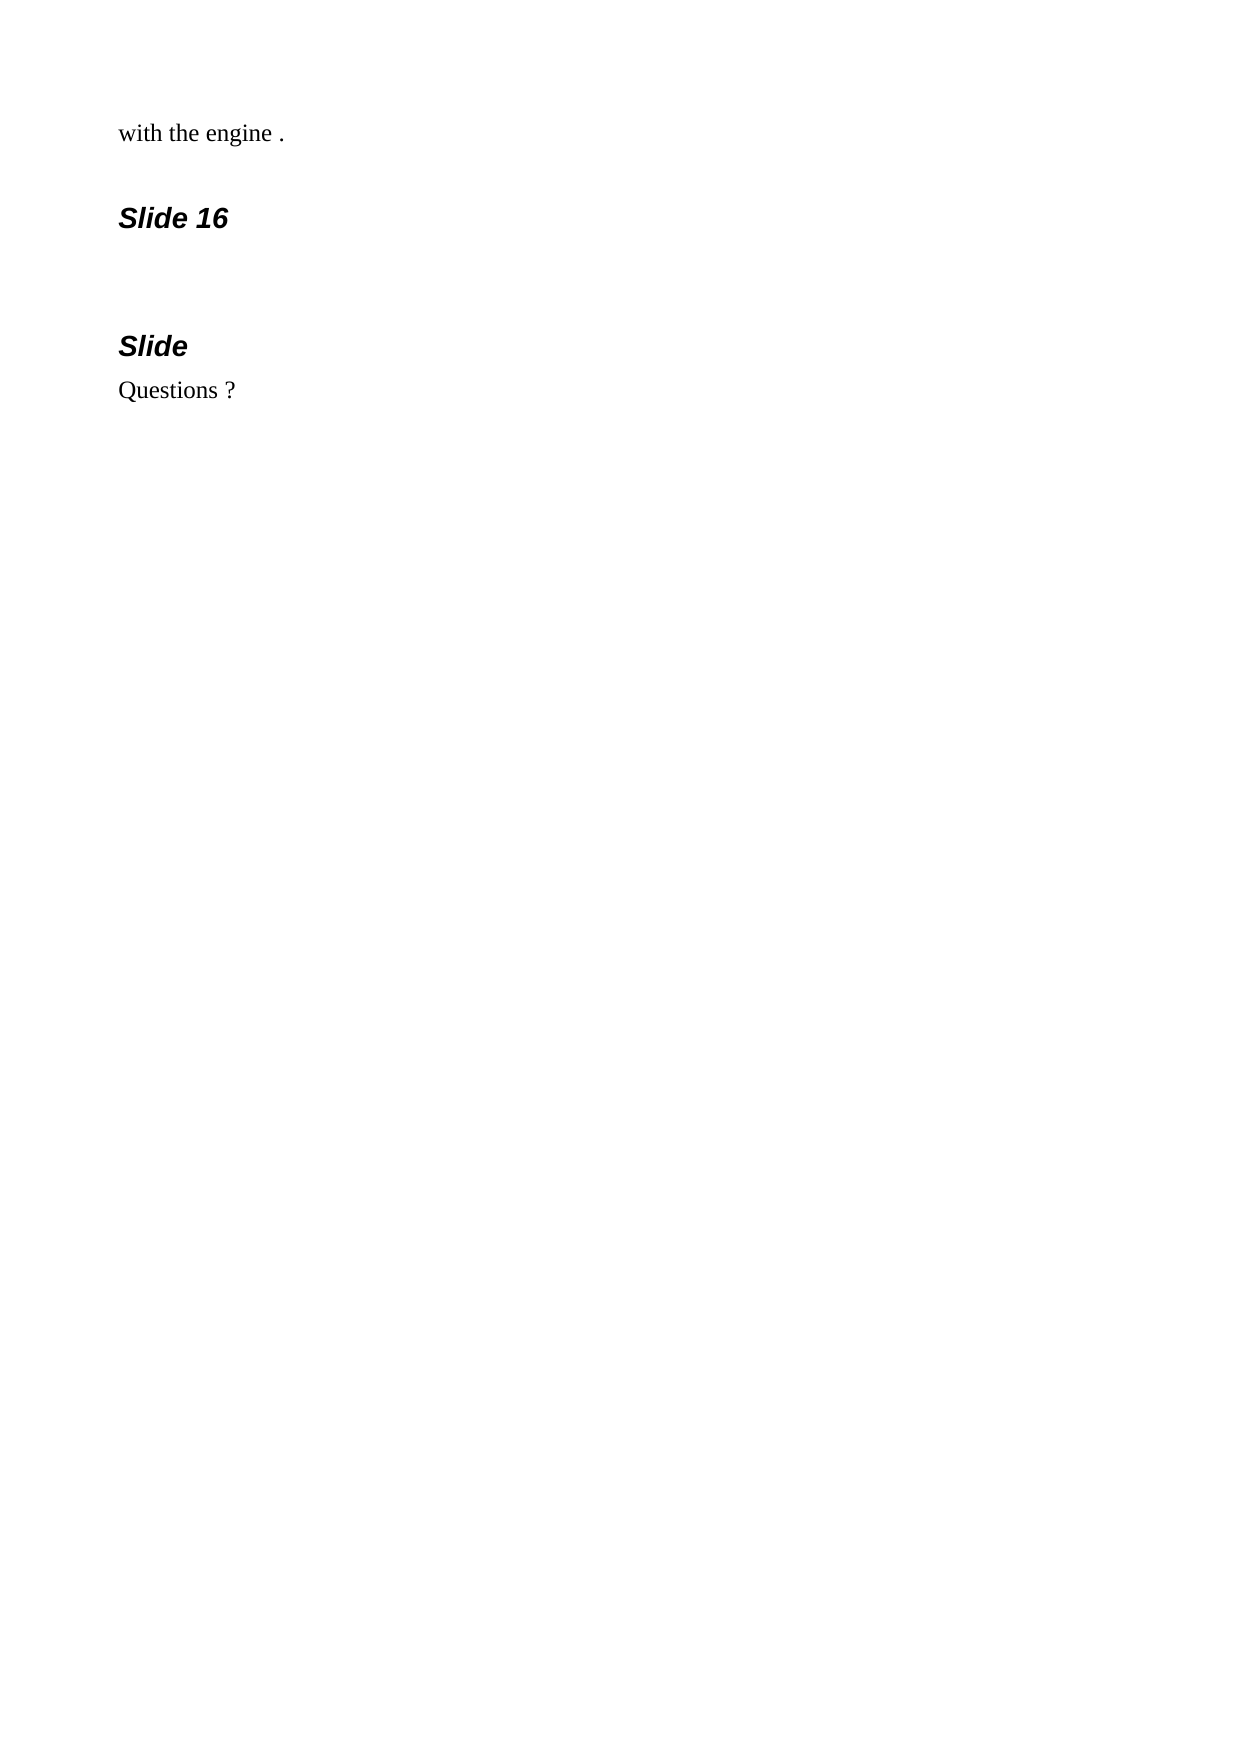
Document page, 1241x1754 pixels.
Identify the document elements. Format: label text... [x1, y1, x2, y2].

subtitle Slide 16 [118, 201, 1122, 234]
text Questions ? [118, 375, 1122, 404]
text with the engine . [118, 118, 1122, 147]
subtitle Slide [118, 329, 1122, 363]
